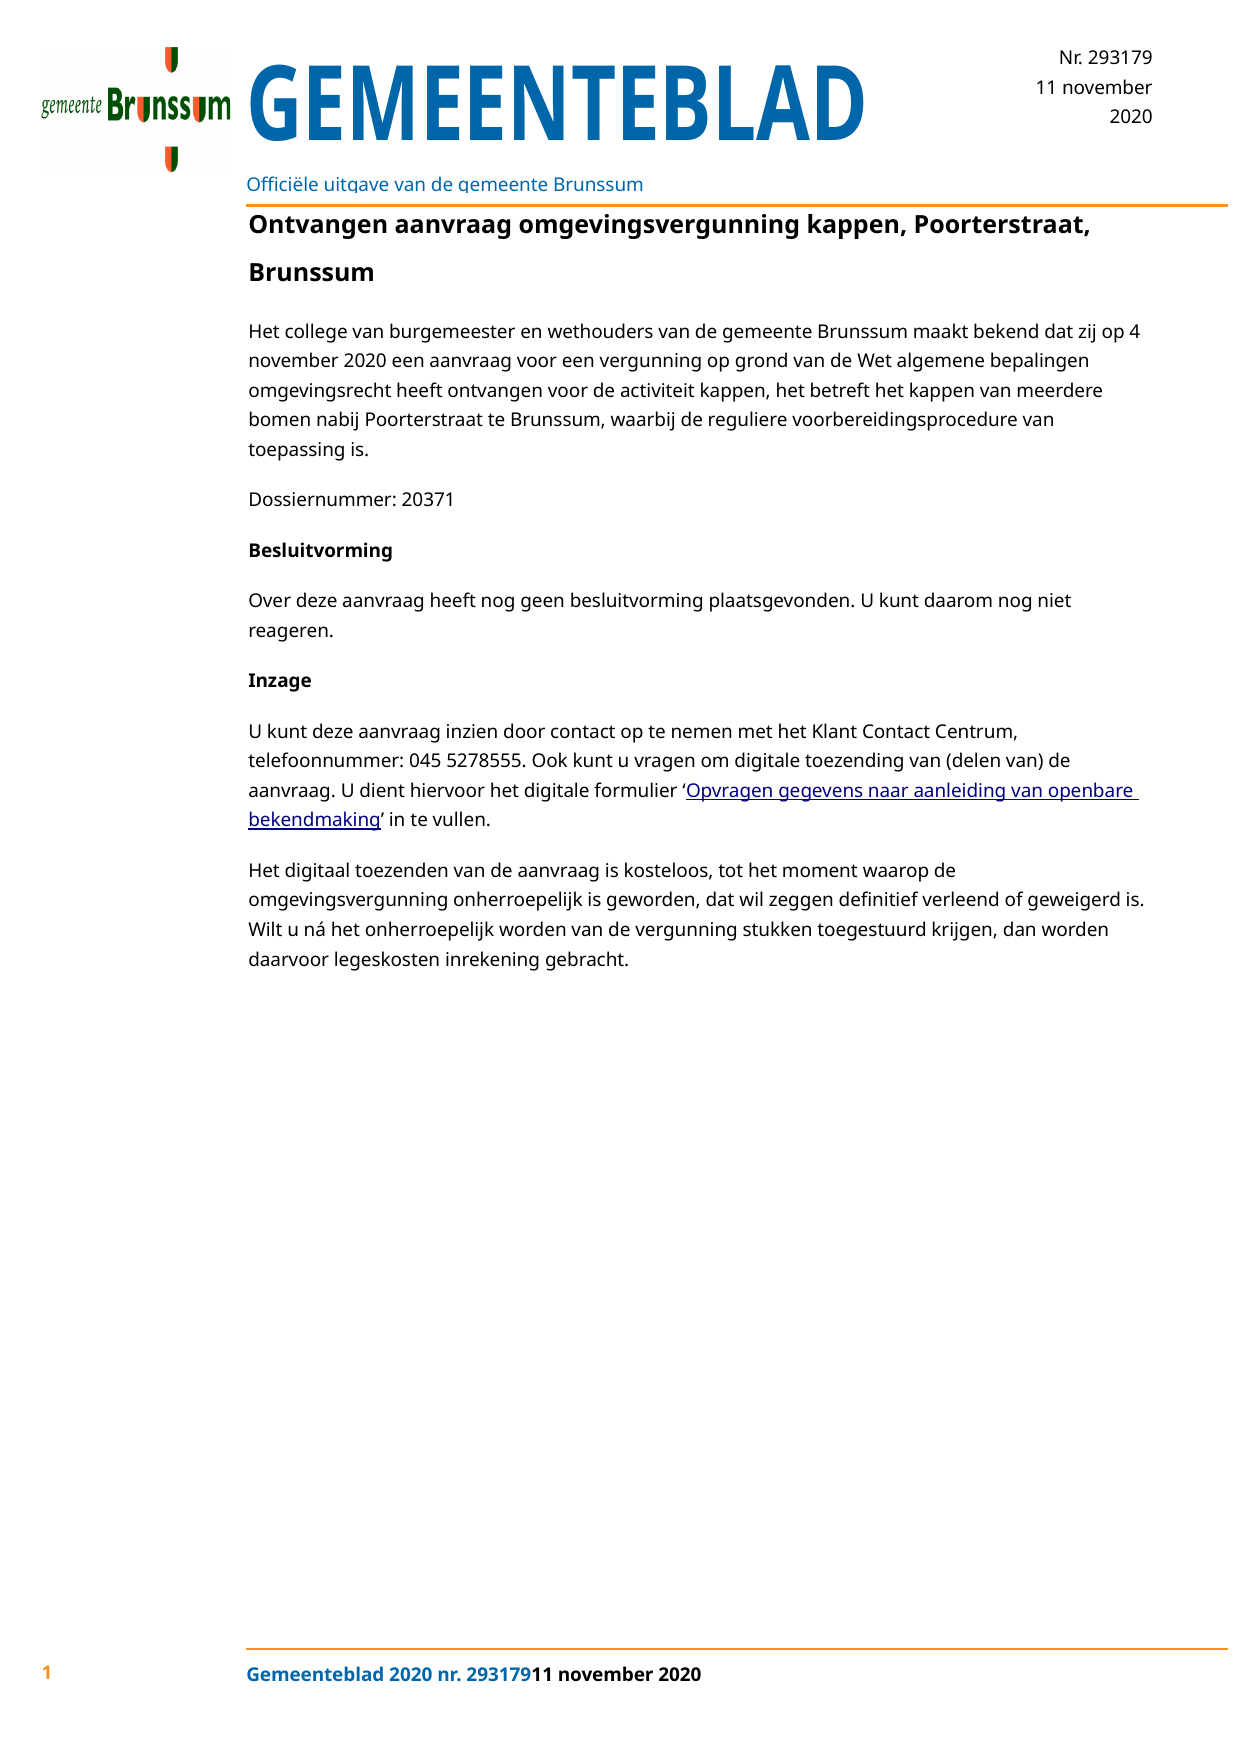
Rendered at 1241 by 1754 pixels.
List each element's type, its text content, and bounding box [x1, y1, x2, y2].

text U kunt deze aanvraag inzien door contact op te nemen met het Klant Contact Centrum, telefoonnummer: 045 5278555. Ook kunt u vragen om digitale toezending van (delen van) de aanvraag. U dient hiervoor het digitale formulier ‘Opvragen gegevens naar aanleiding van openbare bekendmaking’ in te vullen. [248, 718, 1152, 832]
picture [41, 47, 231, 172]
text Besluitvorming [248, 537, 1152, 563]
text Ontvangen aanvraag omgevingsvergunning kappen, Poorterstraat, Brunssum [248, 207, 1152, 288]
text Inzage [248, 667, 1152, 693]
text Het college van burgemeester en wethouders van de gemeente Brunssum maakt bekend dat zij op 4 november 2020 een aanvraag voor een vergunning op grond van de Wet algemene bepalingen omgevingsrecht heeft ontvangen voor de activiteit kappen, het betreft het kappen van meerdere bomen nabij Poorterstraat te Brunssum, waarbij de reguliere voorbereidingsprocedure van toepassing is. [248, 318, 1152, 462]
text Over deze aanvraag heeft nog geen besluitvorming plaatsgevonden. U kunt daarom nog niet reageren. [248, 587, 1152, 643]
text Dossiernummer: 20371 [248, 487, 1152, 512]
text Het digitaal toezenden van de aanvraag is kosteloos, tot het moment waarop de omgevingsvergunning onherroepelijk is geworden, dat wil zeggen definitief verleend of geweigerd is. Wilt u ná het onherroepelijk worden van de vergunning stukken toegestuurd krijgen, dan worden daarvoor legeskosten inrekening gebracht. [248, 857, 1152, 972]
